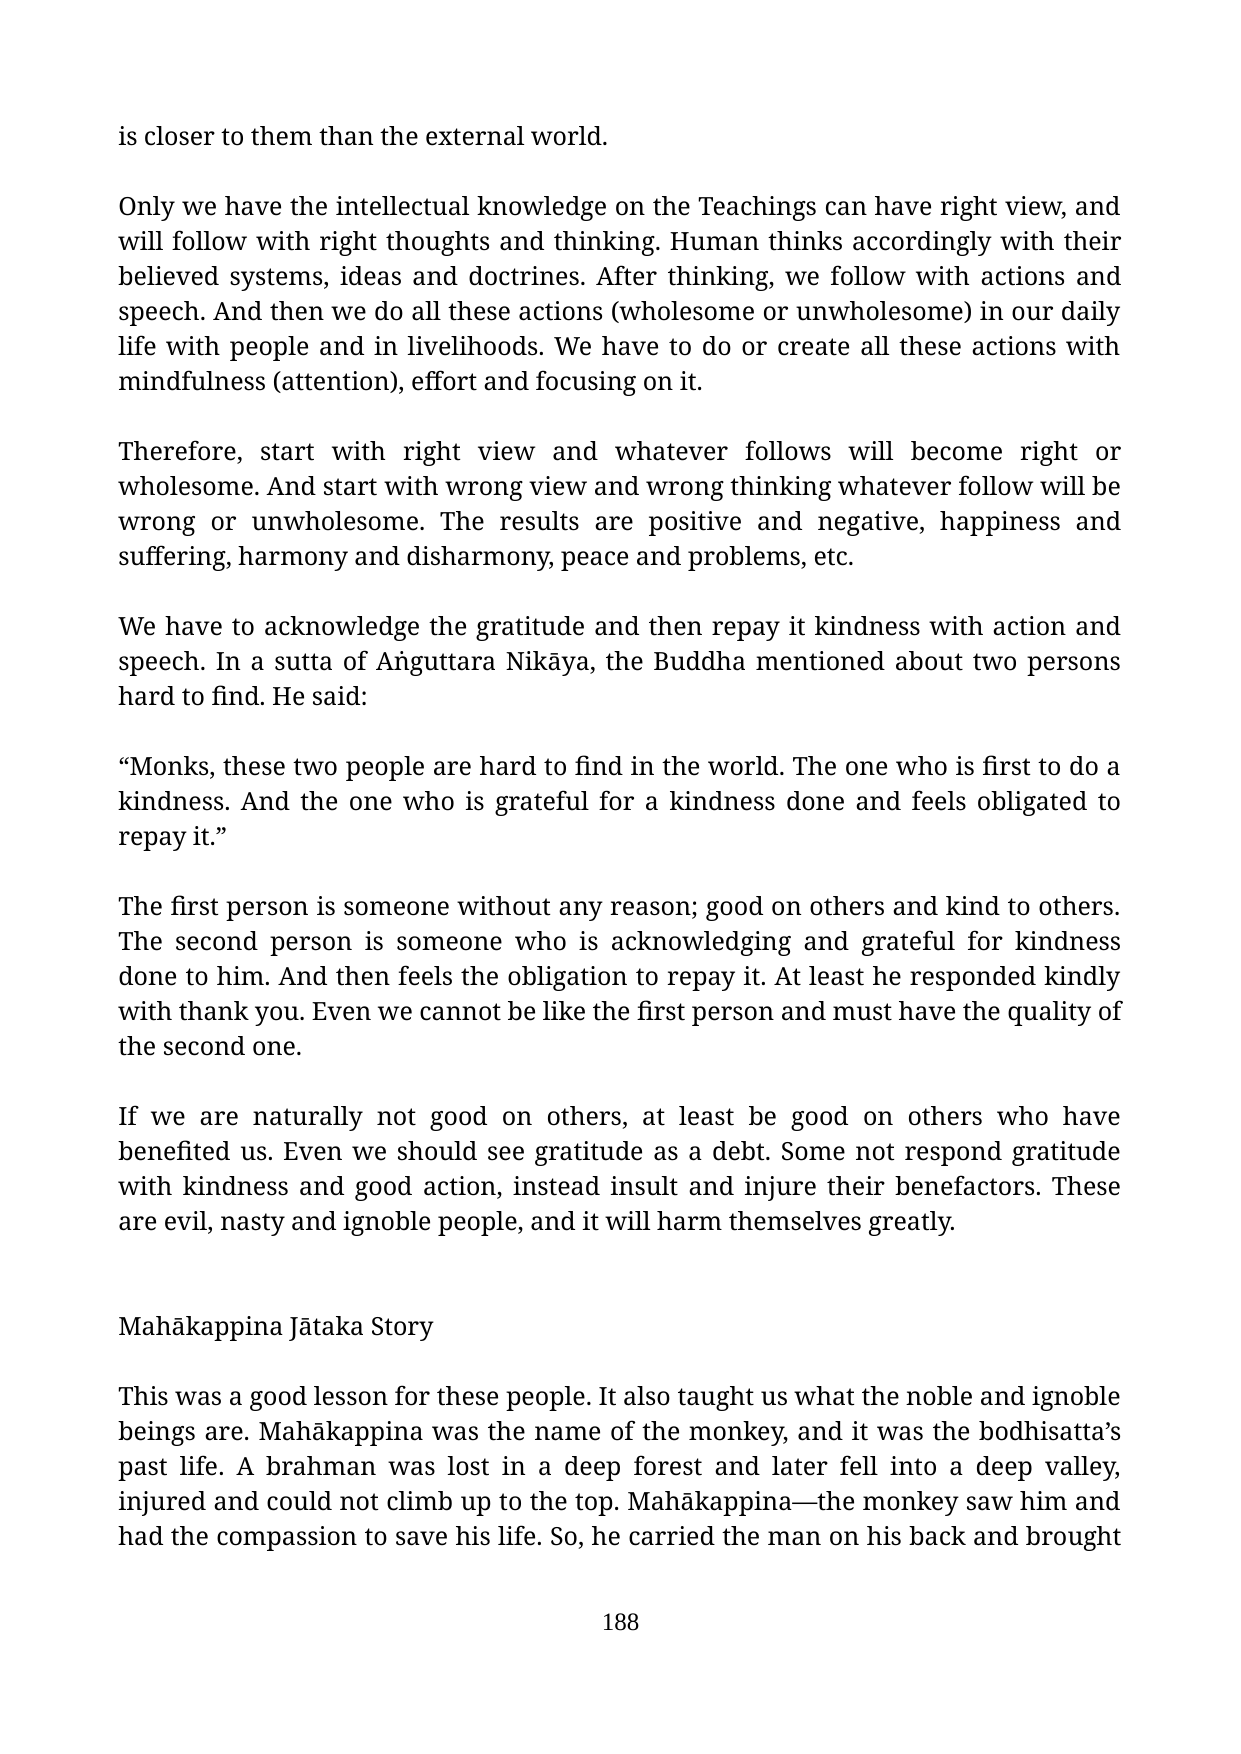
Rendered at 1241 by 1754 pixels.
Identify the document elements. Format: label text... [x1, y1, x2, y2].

text is closer to them than the external world. Only we have the intellectual knowledge on the Teachings can have right view, and will follow with right thoughts and thinking. Human thinks accordingly with their believed systems, ideas and doctrines. After thinking, we follow with actions and speech. And then we do all these actions (wholesome or unwholesome) in our daily life with people and in livelihoods. We have to do or create all these actions with mindfulness (attention), effort and focusing on it. Therefore, start with right view and whatever follows will become right or wholesome. And start with wrong view and wrong thinking whatever follow will be wrong or unwholesome. The results are positive and negative, happiness and suffering, harmony and disharmony, peace and problems, etc. We have to acknowledge the gratitude and then repay it kindness with action and speech. In a sutta of Aṅguttara Nikāya, the Buddha mentioned about two persons hard to find. He said: “Monks, these two people are hard to find in the world. The one who is first to do a kindness. And the one who is grateful for a kindness done and feels obligated to repay it.” The first person is someone without any reason; good on others and kind to others. The second person is someone who is acknowledging and grateful for kindness done to him. And then feels the obligation to repay it. At least he responded kindly with thank you. Even we cannot be like the first person and must have the quality of the second one. If we are naturally not good on others, at least be good on others who have benefited us. Even we should see gratitude as a debt. Some not respond gratitude with kindness and good action, instead insult and injure their benefactors. These are evil, nasty and ignoble people, and it will harm themselves greatly. Mahākappina Jātaka Story This was a good lesson for these people. It also taught us what the noble and ignoble beings are. Mahākappina was the name of the monkey, and it was the bodhisatta’s past life. A brahman was lost in a deep forest and later fell into a deep valley, injured and could not climb up to the top. Mahākappina—the monkey saw him and had the compassion to save his life. So, he carried the man on his back and brought [118, 118, 1122, 1553]
